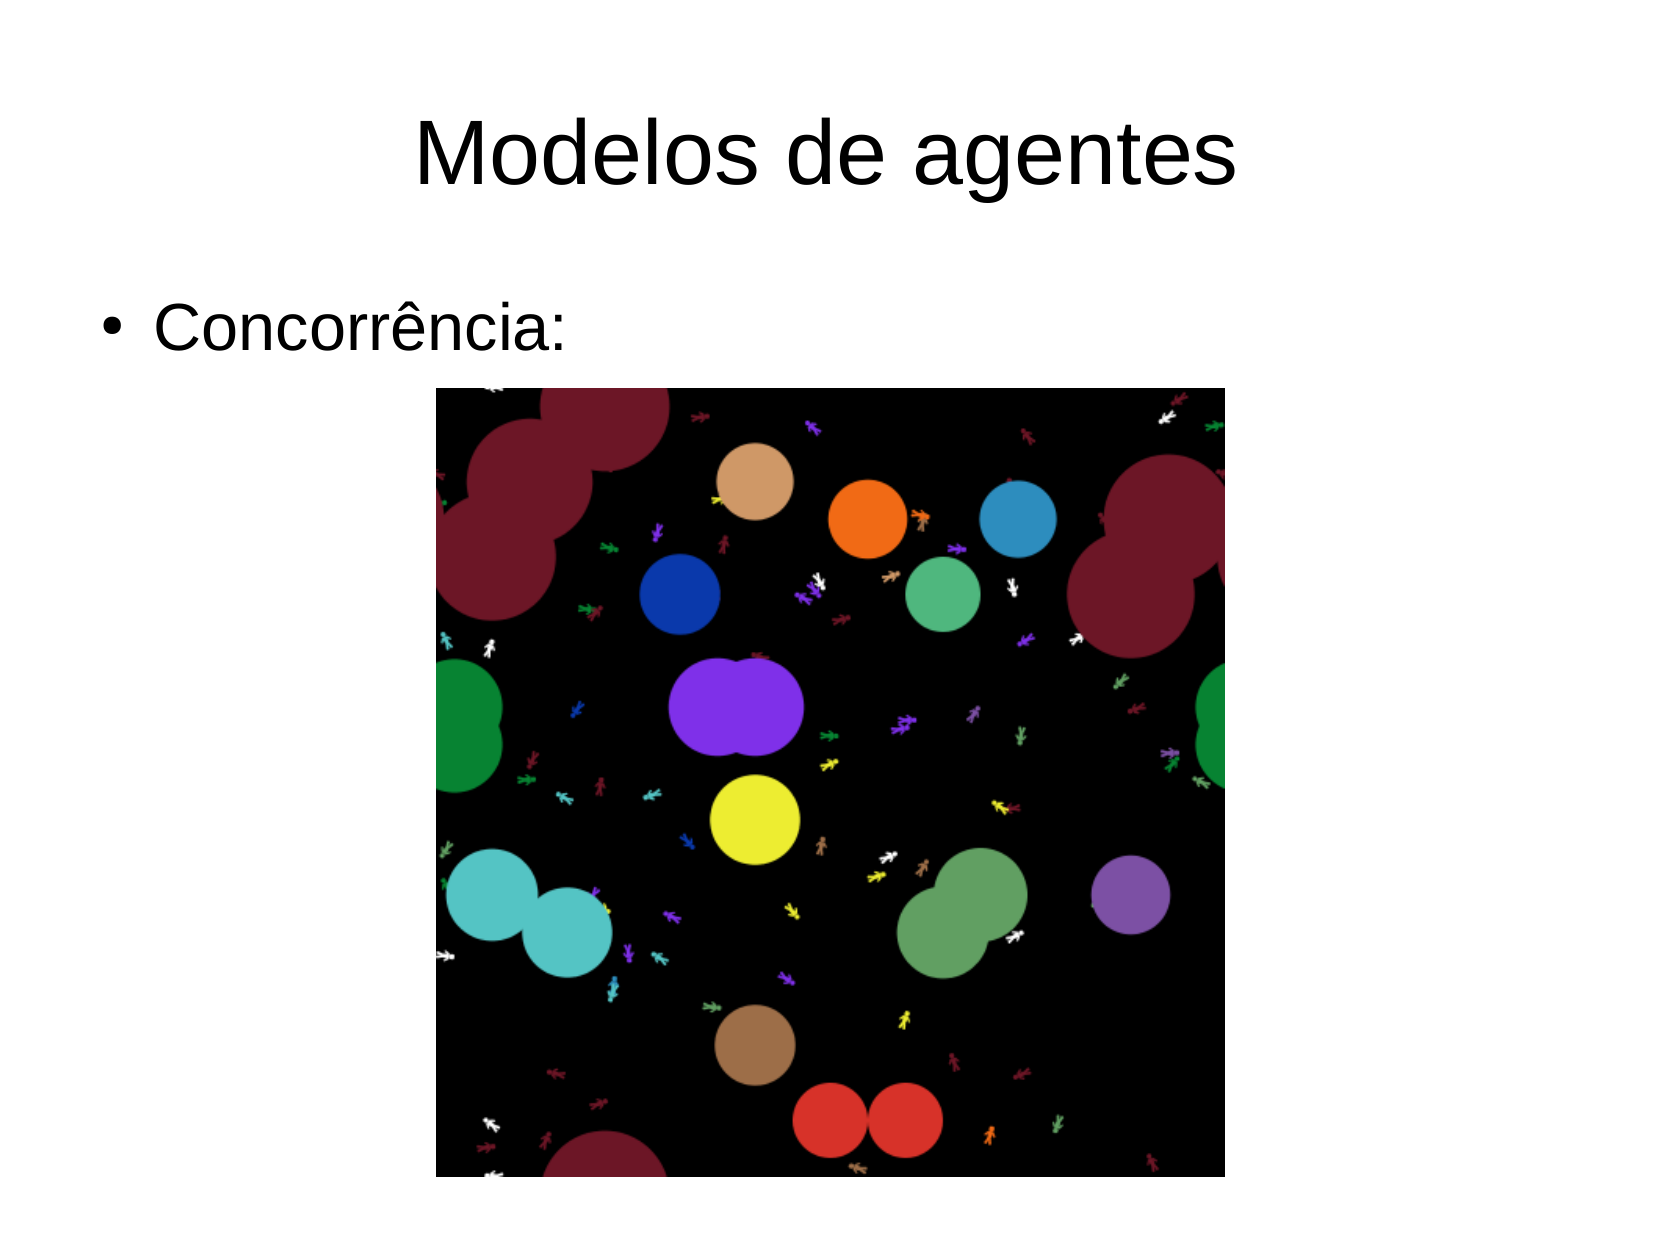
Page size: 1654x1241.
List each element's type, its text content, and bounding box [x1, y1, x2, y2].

picture [436, 388, 1225, 1177]
list Concorrência: [82, 290, 1571, 1010]
title Modelos de agentes [82, 49, 1571, 257]
